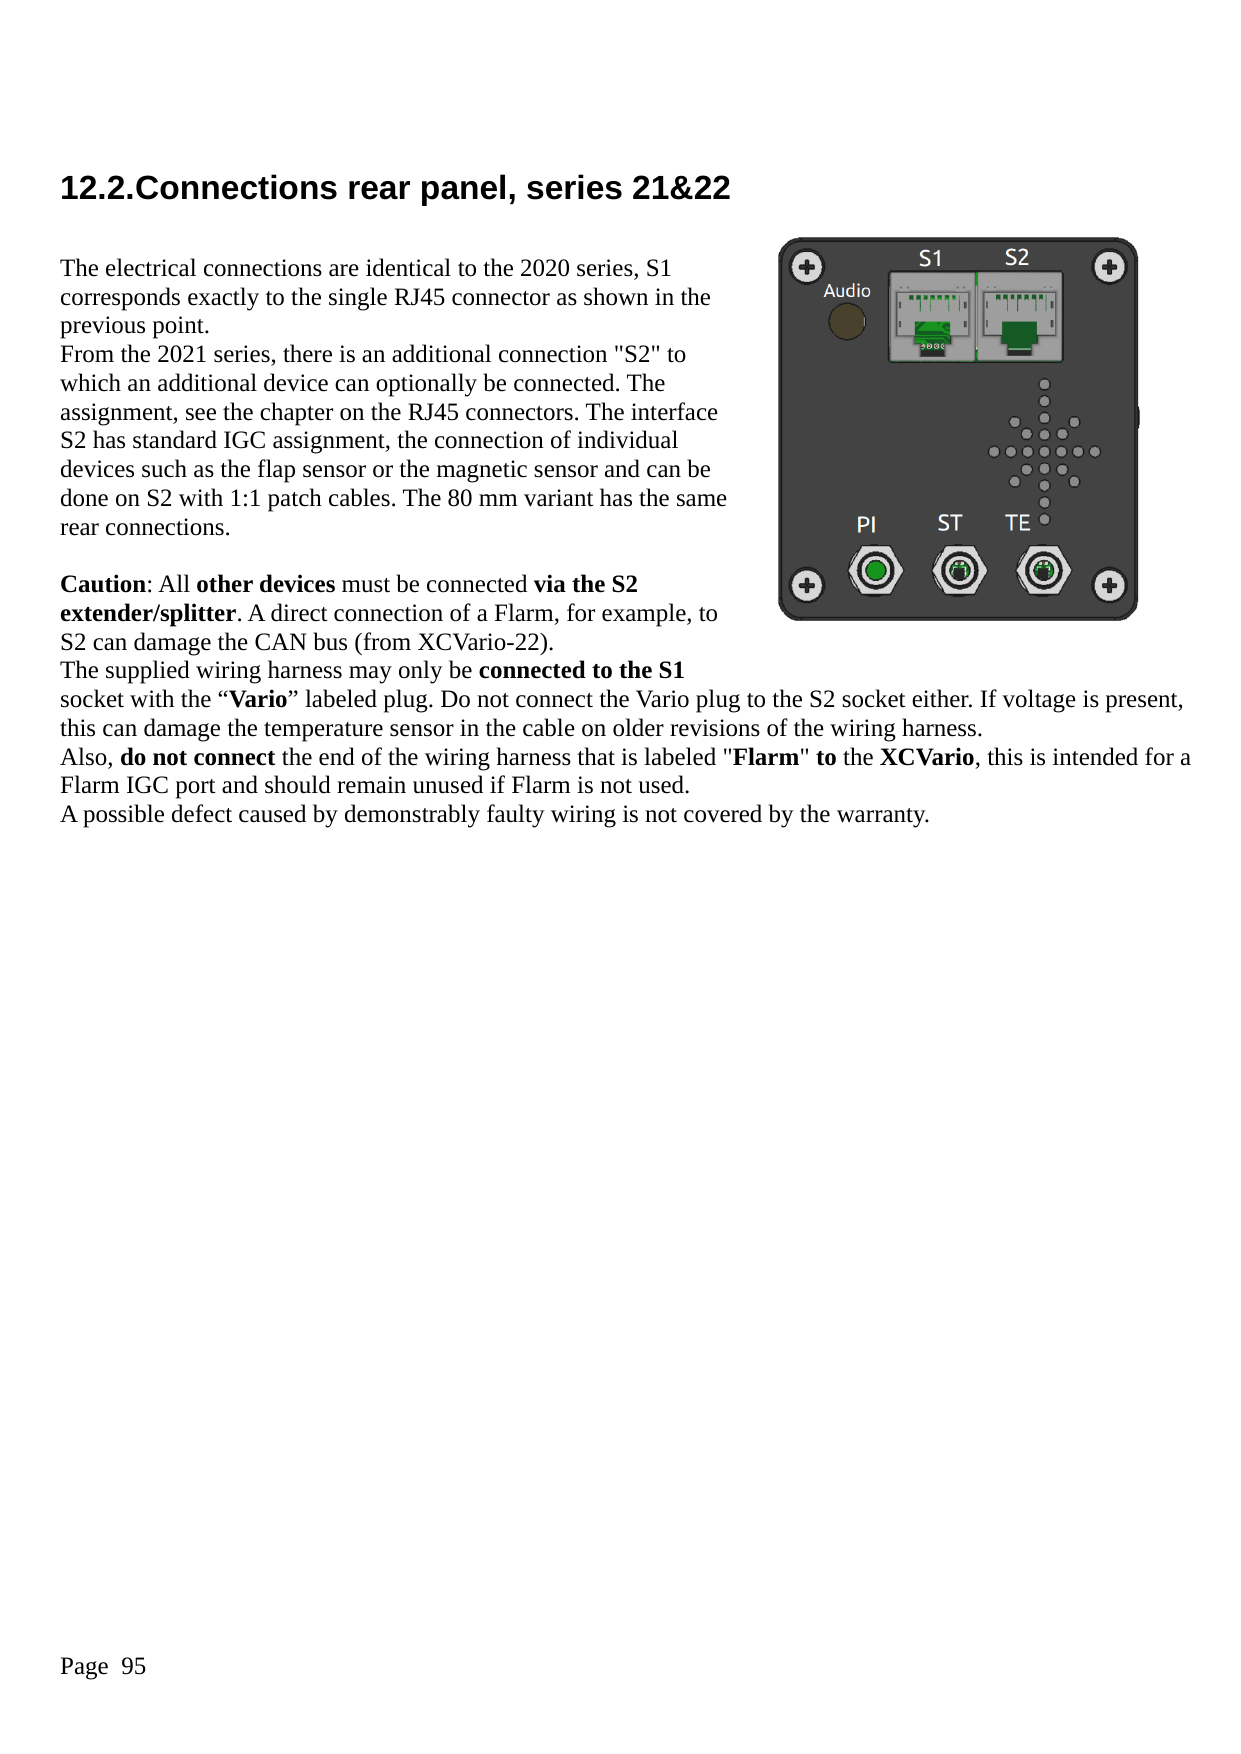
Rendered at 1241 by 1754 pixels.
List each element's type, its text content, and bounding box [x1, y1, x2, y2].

text The supplied wiring harness may only be connected to the S1 socket with the “Vario” labeled plug. Do not connect the Vario plug to the S2 socket either. If voltage is present, this can damage the temperature sensor in the cable on older revisions of the wiring harness. [60, 655, 1207, 742]
text A possible defect caused by demonstrably faulty wiring is not covered by the warranty. [60, 799, 1207, 828]
text Also, do not connect the end of the wiring harness that is labeled "Flarm" to the XCVario, this is intended for a Flarm IGC port and should remain unused if Flarm is not used. [60, 742, 1207, 799]
text Caution: All other devices must be connected via the S2 extender/splitter. A direct connection of a Flarm, for example, to S2 can damage the CAN bus (from XCVario-22). [60, 569, 1207, 655]
text [1149, 253, 1207, 540]
text The electrical connections are identical to the 2020 series, S1 corresponds exactly to the single RJ45 connector as shown in the previous point. From the 2021 series, there is an additional connection "S2" to which an additional device can optionally be connected. The assignment, see the chapter on the RJ45 connectors. The interface S2 has standard IGC assignment, the connection of individual devices such as the flap sensor or the magnetic sensor and can be done on S2 with 1:1 patch cables. The 80 mm variant has the same rear connections. [60, 253, 766, 540]
picture [766, 225, 1149, 629]
subtitle Connections rear panel, series 21&22 [60, 168, 1207, 206]
